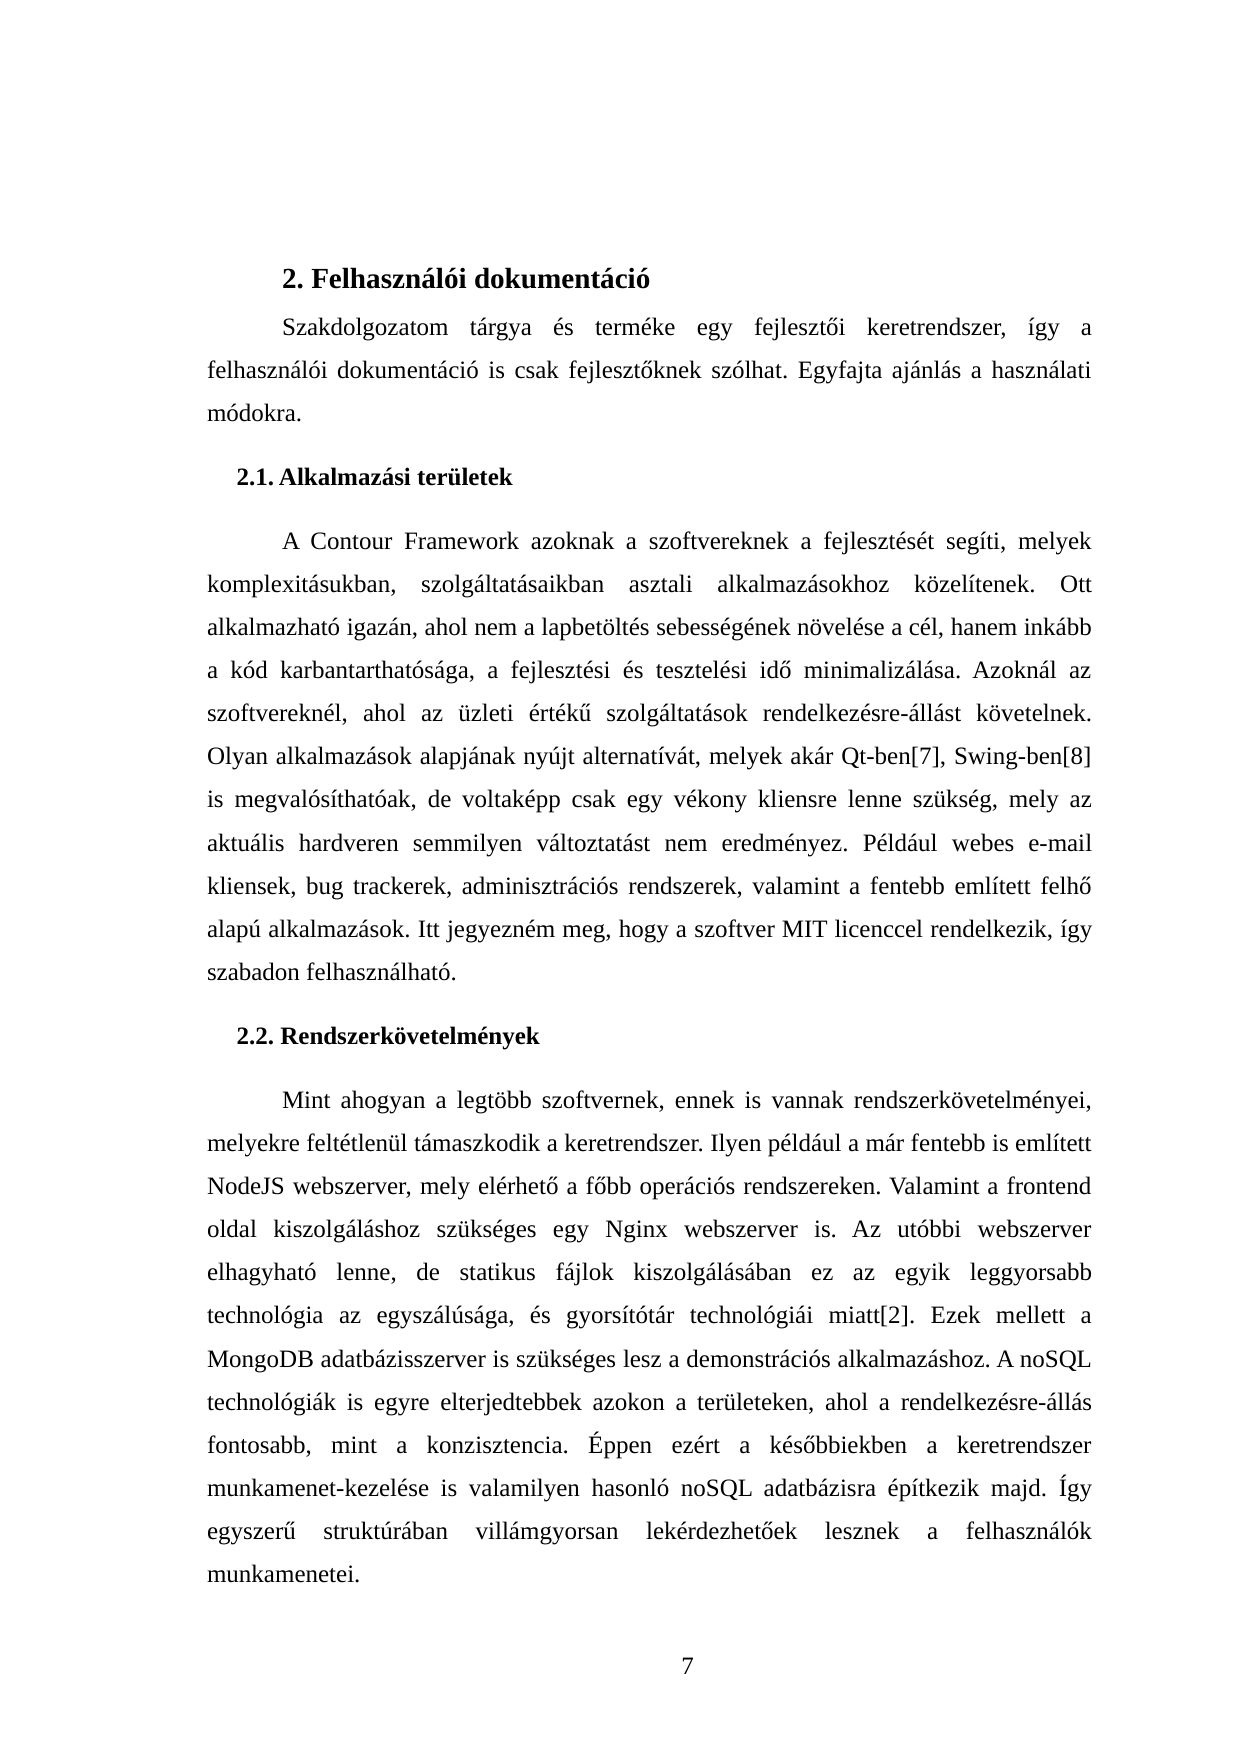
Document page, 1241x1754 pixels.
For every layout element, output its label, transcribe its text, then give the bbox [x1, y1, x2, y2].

subtitle 2.2. Rendszerkövetelmények [207, 1021, 1092, 1050]
subtitle 2.1. Alkalmazási területek [207, 462, 1092, 491]
text A Contour Framework azoknak a szoftvereknek a fejlesztését segíti, melyek komplexitásukban, szolgáltatásaikban asztali alkalmazásokhoz közelítenek. Ott alkalmazható igazán, ahol nem a lapbetöltés sebességének növelése a cél, hanem inkább a kód karbantarthatósága, a fejlesztési és tesztelési idő minimalizálása. Azoknál az szoftvereknél, ahol az üzleti értékű szolgáltatások rendelkezésre-állást követelnek. Olyan alkalmazások alapjának nyújt alternatívát, melyek akár Qt-ben[7], Swing-ben[8] is megvalósíthatóak, de voltaképp csak egy vékony kliensre lenne szükség, mely az aktuális hardveren semmilyen változtatást nem eredményez. Például webes e-mail kliensek, bug trackerek, adminisztrációs rendszerek, valamint a fentebb említett felhő alapú alkalmazások. Itt jegyezném meg, hogy a szoftver MIT licenccel rendelkezik, így szabadon felhasználható. [207, 526, 1092, 986]
text Szakdolgozatom tárgya és terméke egy fejlesztői keretrendszer, így a felhasználói dokumentáció is csak fejlesztőknek szólhat. Egyfajta ajánlás a használati módokra. [207, 312, 1092, 427]
subtitle 2. Felhasználói dokumentáció [207, 261, 1092, 295]
text Mint ahogyan a legtöbb szoftvernek, ennek is vannak rendszerkövetelményei, melyekre feltétlenül támaszkodik a keretrendszer. Ilyen például a már fentebb is említett NodeJS webszerver, mely elérhető a főbb operációs rendszereken. Valamint a frontend oldal kiszolgáláshoz szükséges egy Nginx webszerver is. Az utóbbi webszerver elhagyható lenne, de statikus fájlok kiszolgálásában ez az egyik leggyorsabb technológia az egyszálúsága, és gyorsítótár technológiái miatt[2]. Ezek mellett a MongoDB adatbázisszerver is szükséges lesz a demonstrációs alkalmazáshoz. A noSQL technológiák is egyre elterjedtebbek azokon a területeken, ahol a rendelkezésre-állás fontosabb, mint a konzisztencia. Éppen ezért a későbbiekben a keretrendszer munkamenet-kezelése is valamilyen hasonló noSQL adatbázisra építkezik majd. Így egyszerű struktúrában villámgyorsan lekérdezhetőek lesznek a felhasználók munkamenetei. [207, 1085, 1092, 1588]
